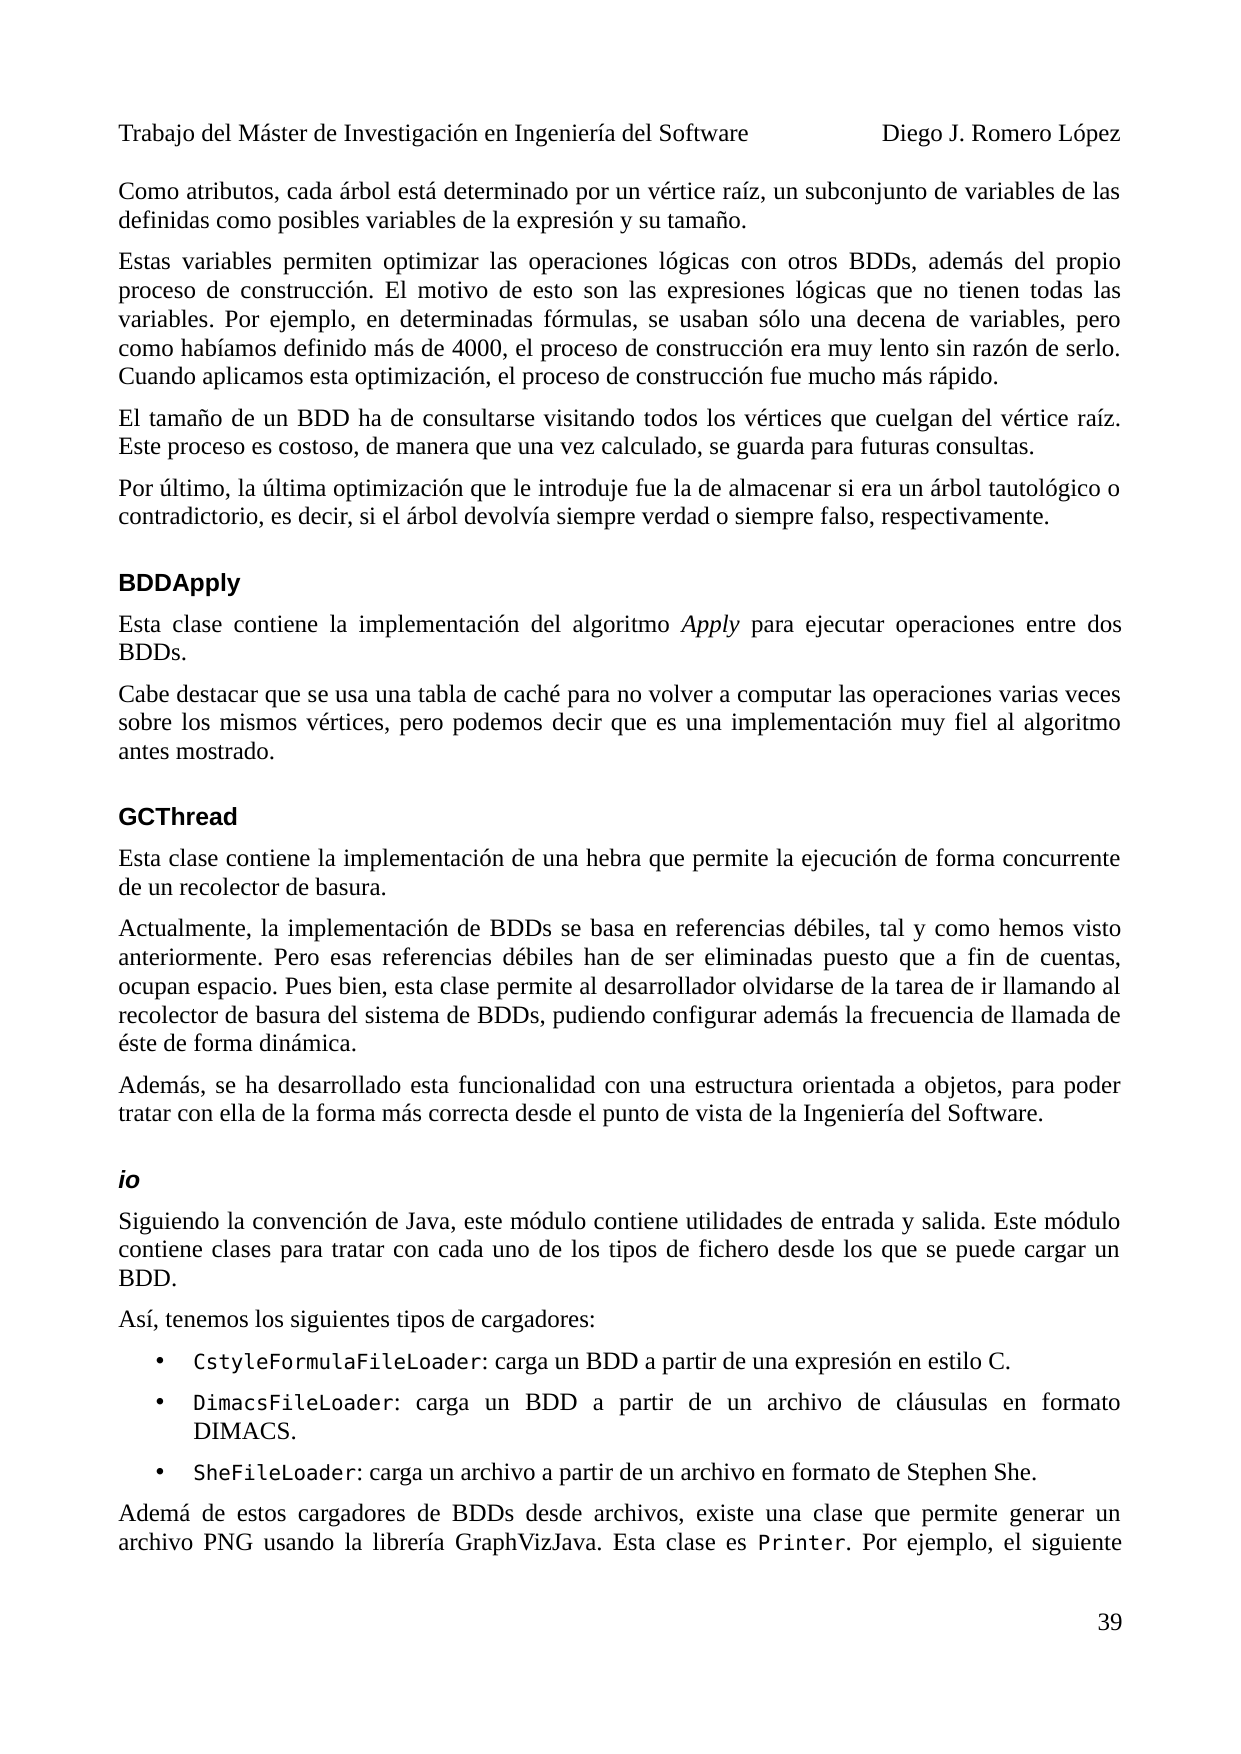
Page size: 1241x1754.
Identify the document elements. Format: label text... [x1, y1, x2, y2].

text Como atributos, cada árbol está determinado por un vértice raíz, un subconjunto de variables de las definidas como posibles variables de la expresión y su tamaño. [118, 176, 1122, 234]
list CstyleFormulaFileLoader: carga un BDD a partir de una expresión en estilo C. [156, 1346, 1122, 1374]
list SheFileLoader: carga un archivo a partir de un archivo en formato de Stephen She. [156, 1457, 1122, 1486]
text El tamaño de un BDD ha de consultarse visitando todos los vértices que cuelgan del vértice raíz. Este proceso es costoso, de manera que una vez calculado, se guarda para futuras consultas. [118, 403, 1122, 460]
text Además, se ha desarrollado esta funcionalidad con una estructura orientada a objetos, para poder tratar con ella de la forma más correcta desde el punto de vista de la Ingeniería del Software. [118, 1070, 1122, 1127]
text Estas variables permiten optimizar las operaciones lógicas con otros BDDs, además del propio proceso de construcción. El motivo de esto son las expresiones lógicas que no tienen todas las variables. Por ejemplo, en determinadas fórmulas, se usaban sólo una decena de variables, pero como habíamos definido más de 4000, el proceso de construcción era muy lento sin razón de serlo. Cuando aplicamos esta optimización, el proceso de construcción fue mucho más rápido. [118, 246, 1122, 390]
text Esta clase contiene la implementación del algoritmo Apply para ejecutar operaciones entre dos BDDs. [118, 609, 1122, 666]
text Ademá de estos cargadores de BDDs desde archivos, existe una clase que permite generar un archivo PNG usando la librería GraphVizJava. Esta clase es Printer. Por ejemplo, el siguiente [118, 1498, 1122, 1556]
list DimacsFileLoader: carga un BDD a partir de un archivo de cláusulas en formato DIMACS. [156, 1387, 1122, 1444]
subtitle GCThread [118, 802, 1122, 831]
text Esta clase contiene la implementación de una hebra que permite la ejecución de forma concurrente de un recolector de basura. [118, 843, 1122, 901]
text Actualmente, la implementación de BDDs se basa en referencias débiles, tal y como hemos visto anteriormente. Pero esas referencias débiles han de ser eliminadas puesto que a fin de cuentas, ocupan espacio. Pues bien, esta clase permite al desarrollador olvidarse de la tarea de ir llamando al recolector de basura del sistema de BDDs, pudiendo configurar además la frecuencia de llamada de éste de forma dinámica. [118, 913, 1122, 1057]
text Cabe destacar que se usa una tabla de caché para no volver a computar las operaciones varias veces sobre los mismos vértices, pero podemos decir que es una implementación muy fiel al algoritmo antes mostrado. [118, 679, 1122, 765]
subtitle io [118, 1165, 1122, 1193]
subtitle BDDApply [118, 568, 1122, 596]
text Así, tenemos los siguientes tipos de cargadores: [118, 1304, 1122, 1333]
text Siguiendo la convención de Java, este módulo contiene utilidades de entrada y salida. Este módulo contiene clases para tratar con cada uno de los tipos de fichero desde los que se puede cargar un BDD. [118, 1206, 1122, 1292]
text Por último, la última optimización que le introduje fue la de almacenar si era un árbol tautológico o contradictorio, es decir, si el árbol devolvía siempre verdad o siempre falso, respectivamente. [118, 473, 1122, 530]
